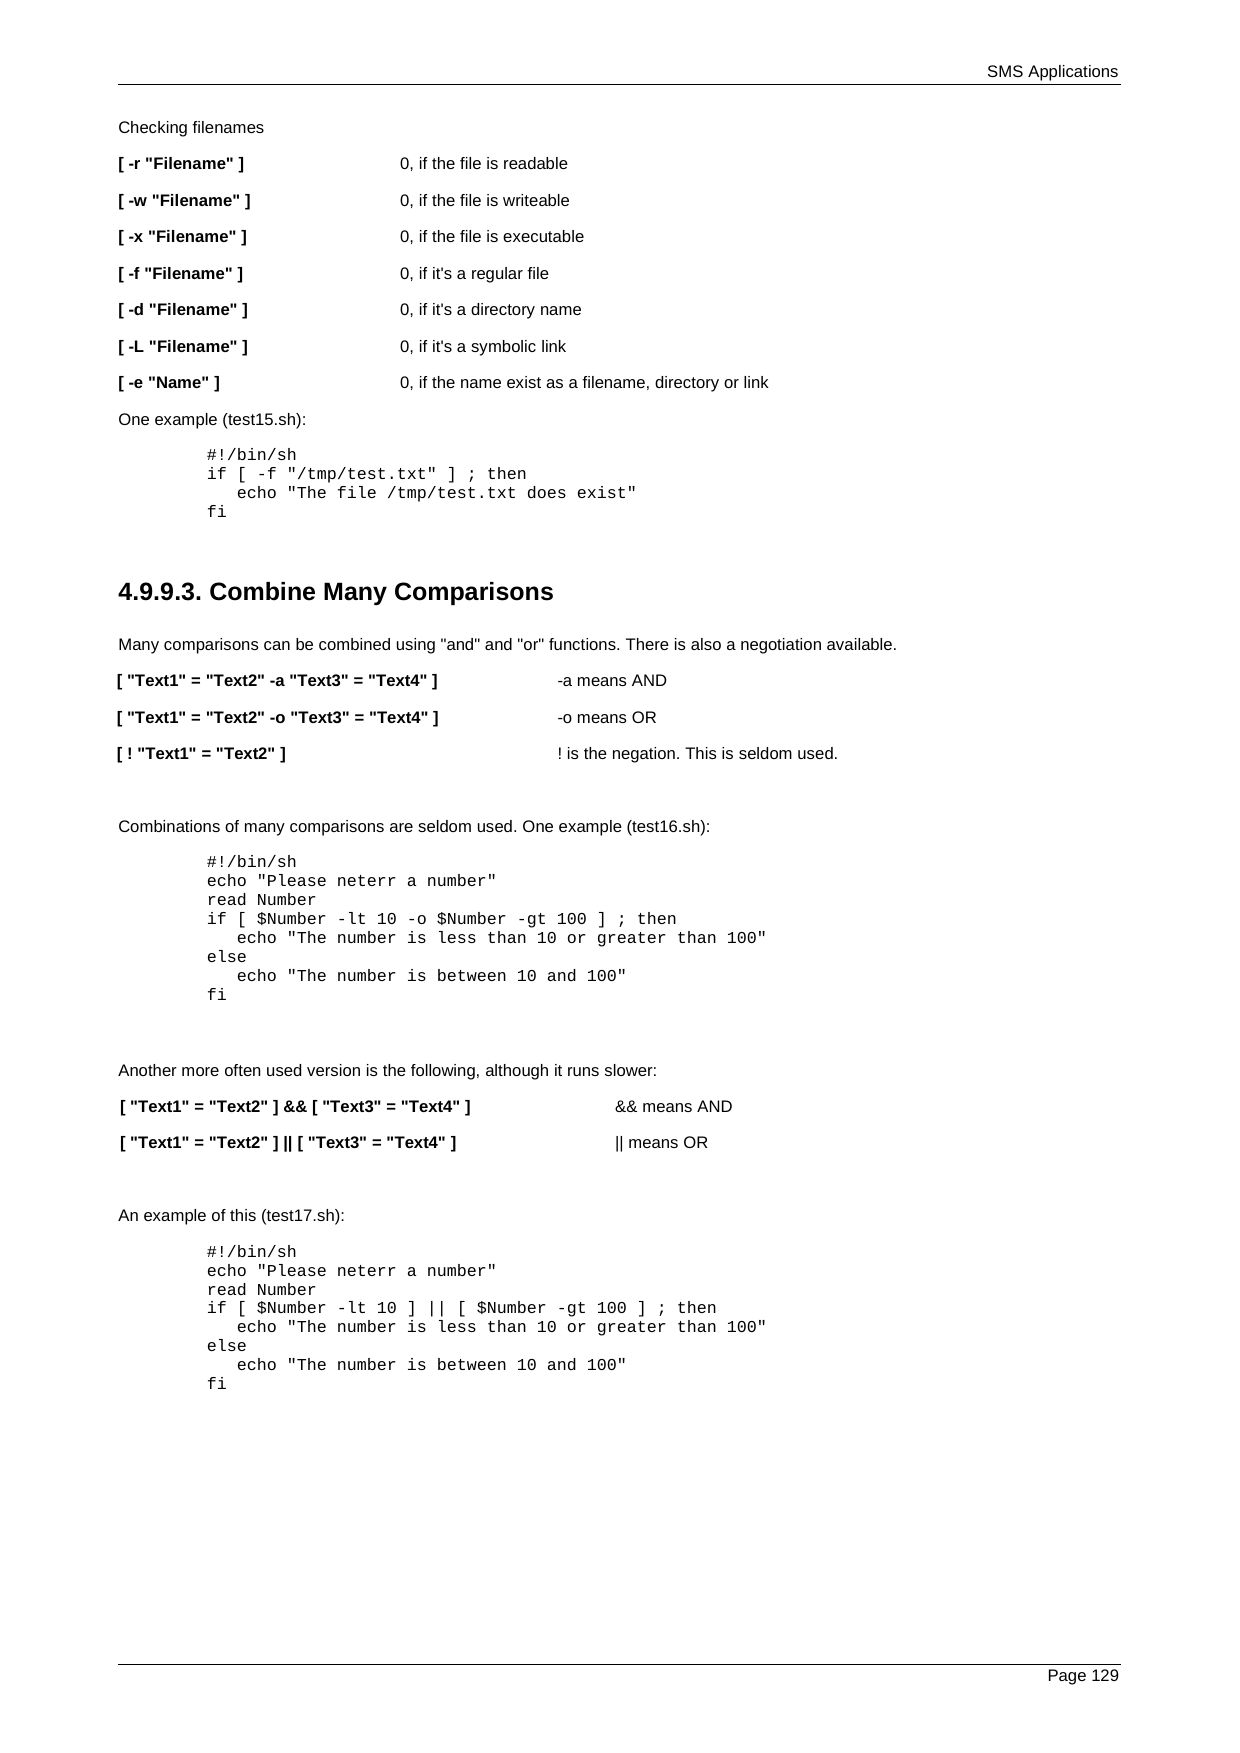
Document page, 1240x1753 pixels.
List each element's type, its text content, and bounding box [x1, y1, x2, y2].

text [ "Text1" = "Text2" -a "Text3" = "Text4" ] -a means AND [117, 671, 1121, 690]
text #!/bin/sh echo "Please neterr a number" read Number if [ $Number -lt 10 -o $Number -gt 100 ] ; then echo "The number is less than 10 or greater than 100" else echo "The number is between 10 and 100" fi [207, 854, 1121, 1005]
text [ "Text1" = "Text2" ] || [ "Text3" = "Text4" ] || means OR [120, 1134, 1121, 1152]
subtitle Combine Many Comparisons [118, 577, 1121, 605]
text #!/bin/sh if [ -f "/tmp/test.txt" ] ; then echo "The file /tmp/test.txt does exist" fi [207, 446, 1121, 522]
text [ -w "Filename" ] 0, if the file is writeable [118, 191, 1121, 210]
text [ -L "Filename" ] 0, if it's a symbolic link [118, 337, 1121, 356]
text [ -f "Filename" ] 0, if it's a regular file [118, 264, 1121, 283]
text [ "Text1" = "Text2" ] && [ "Text3" = "Text4" ] && means AND [120, 1097, 1121, 1116]
text An example of this (test17.sh): [118, 1207, 1121, 1225]
text Combinations of many comparisons are seldom used. One example (test16.sh): [118, 817, 1121, 836]
text [ ! "Text1" = "Text2" ] ! is the negation. This is seldom used. [117, 744, 1121, 763]
text One example (test15.sh): [118, 410, 1121, 428]
text Checking filenames [118, 118, 1121, 137]
text Many comparisons can be combined using "and" and "or" functions. There is also a negotiation available. [118, 635, 1121, 654]
text [ -r "Filename" ] 0, if the file is readable [118, 154, 1121, 173]
text [ -e "Name" ] 0, if the name exist as a filename, directory or link [118, 373, 1121, 392]
text [ -d "Filename" ] 0, if it's a directory name [118, 300, 1121, 319]
text [ -x "Filename" ] 0, if the file is executable [118, 227, 1121, 246]
text [ "Text1" = "Text2" -o "Text3" = "Text4" ] -o means OR [117, 708, 1121, 727]
text #!/bin/sh echo "Please neterr a number" read Number if [ $Number -lt 10 ] || [ $Number -gt 100 ] ; then echo "The number is less than 10 or greater than 100" else echo "The number is between 10 and 100" fi [207, 1243, 1121, 1395]
text Another more often used version is the following, although it runs slower: [118, 1061, 1121, 1079]
